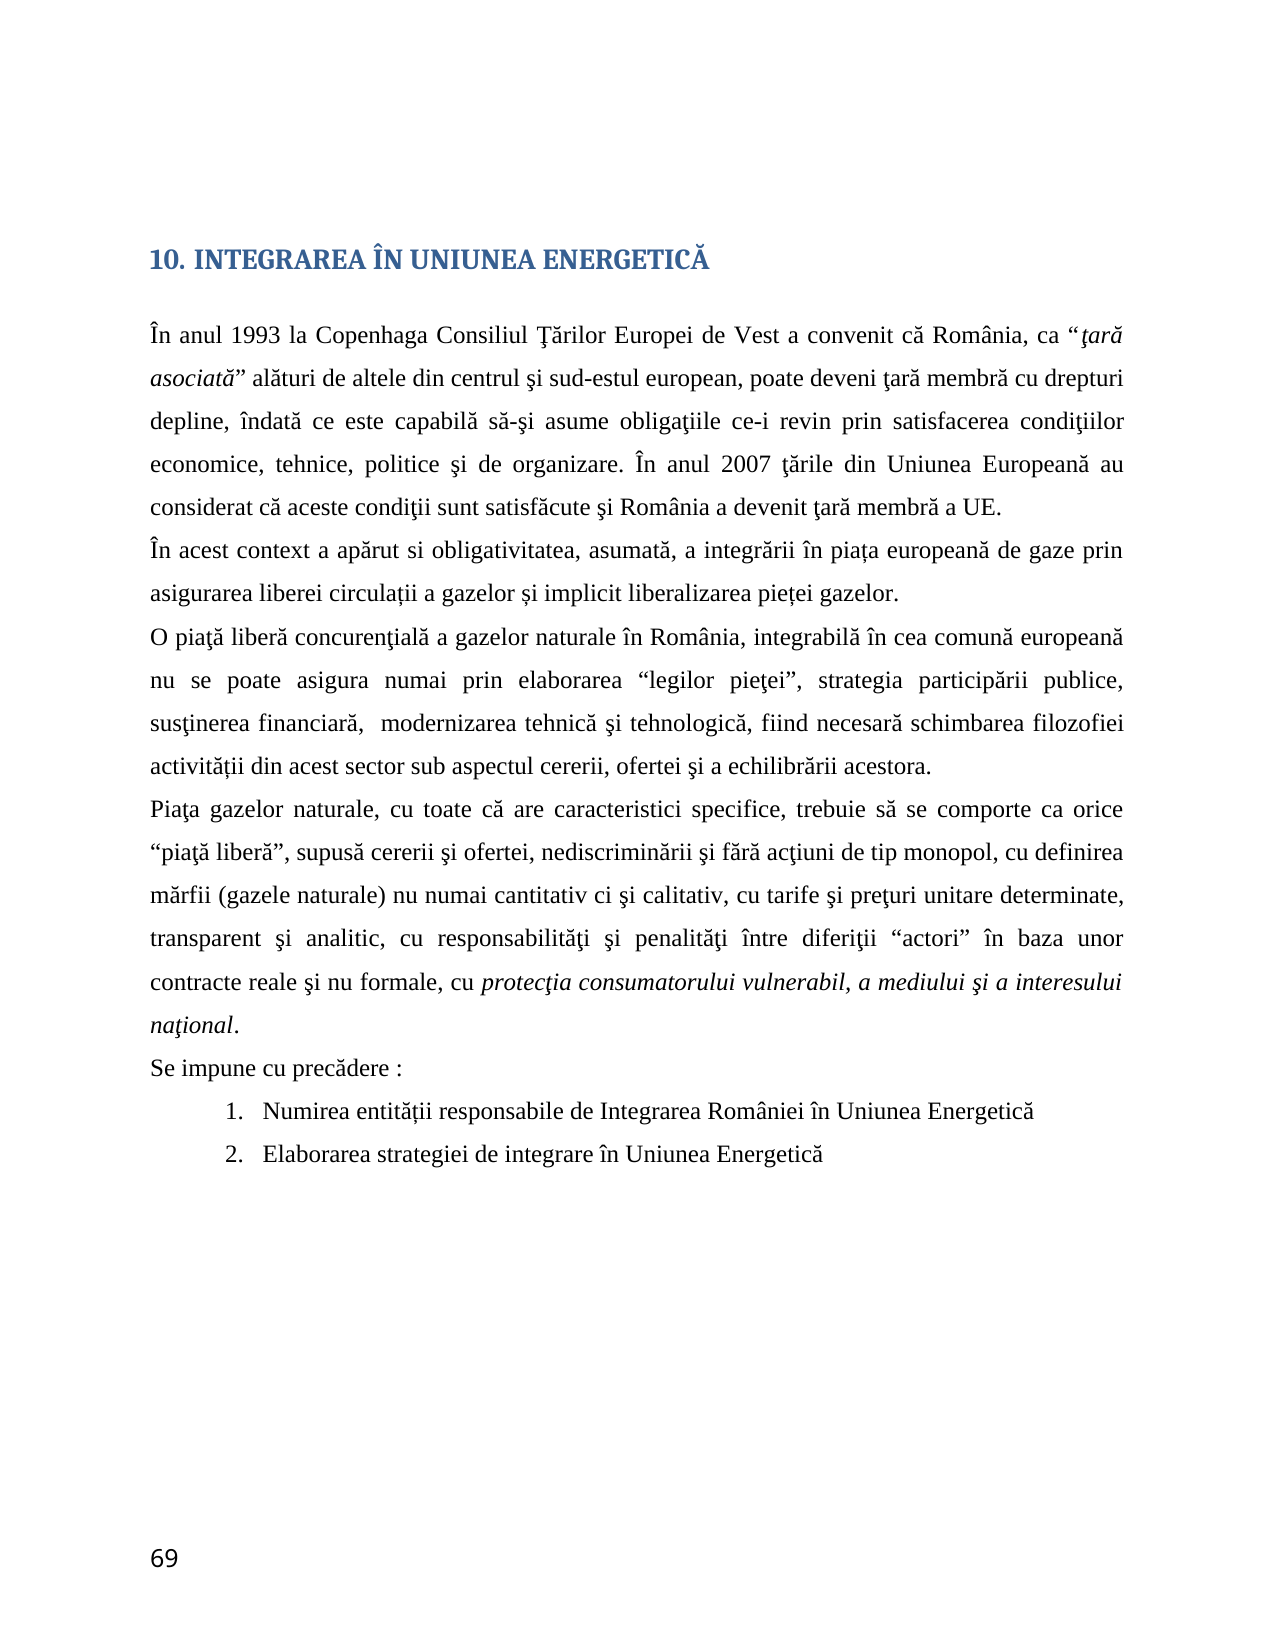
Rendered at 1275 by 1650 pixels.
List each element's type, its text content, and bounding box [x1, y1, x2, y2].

list Numirea entității responsabile de Integrarea României în Uniunea Energetică [225, 1096, 1125, 1125]
subtitle INTEGRAREA ÎN UNIUNEA ENERGETICĂ [150, 243, 1125, 277]
text O piaţă liberă concurenţială a gazelor naturale în România, integrabilă în cea comună europeană nu se poate asigura numai prin elaborarea “legilor pieţei”, strategia participării publice, susţinerea financiară, modernizarea tehnică şi tehnologică, fiind necesară schimbarea filozofiei activității din acest sector sub aspectul cererii, ofertei şi a echilibrării acestora. [150, 622, 1125, 780]
text În acest context a apărut si obligativitatea, asumată, a integrării în piața europeană de gaze prin asigurarea liberei circulații a gazelor și implicit liberalizarea pieței gazelor. [150, 535, 1125, 607]
text Se impune cu precădere : [150, 1053, 1125, 1082]
text În anul 1993 la Copenhaga Consiliul Ţărilor Europei de Vest a convenit că România, ca “ţară asociată” alături de altele din centrul şi sud-estul european, poate deveni ţară membră cu drepturi depline, îndată ce este capabilă să-şi asume obligaţiile ce-i revin prin satisfacerea condiţiilor economice, tehnice, politice şi de organizare. În anul 2007 ţările din Uniunea Europeană au considerat că aceste condiţii sunt satisfăcute şi România a devenit ţară membră a UE. [150, 320, 1125, 521]
text Piaţa gazelor naturale, cu toate că are caracteristici specifice, trebuie să se comporte ca orice “piaţă liberă”, supusă cererii şi ofertei, nediscriminării şi fără acţiuni de tip monopol, cu definirea mărfii (gazele naturale) nu numai cantitativ ci şi calitativ, cu tarife şi preţuri unitare determinate, transparent şi analitic, cu responsabilităţi şi penalităţi între diferiţii “actori” în baza unor contracte reale şi nu formale, cu protecţia consumatorului vulnerabil, a mediului şi a interesului naţional. [150, 794, 1125, 1038]
list Elaborarea strategiei de integrare în Uniunea Energetică [225, 1139, 1125, 1168]
